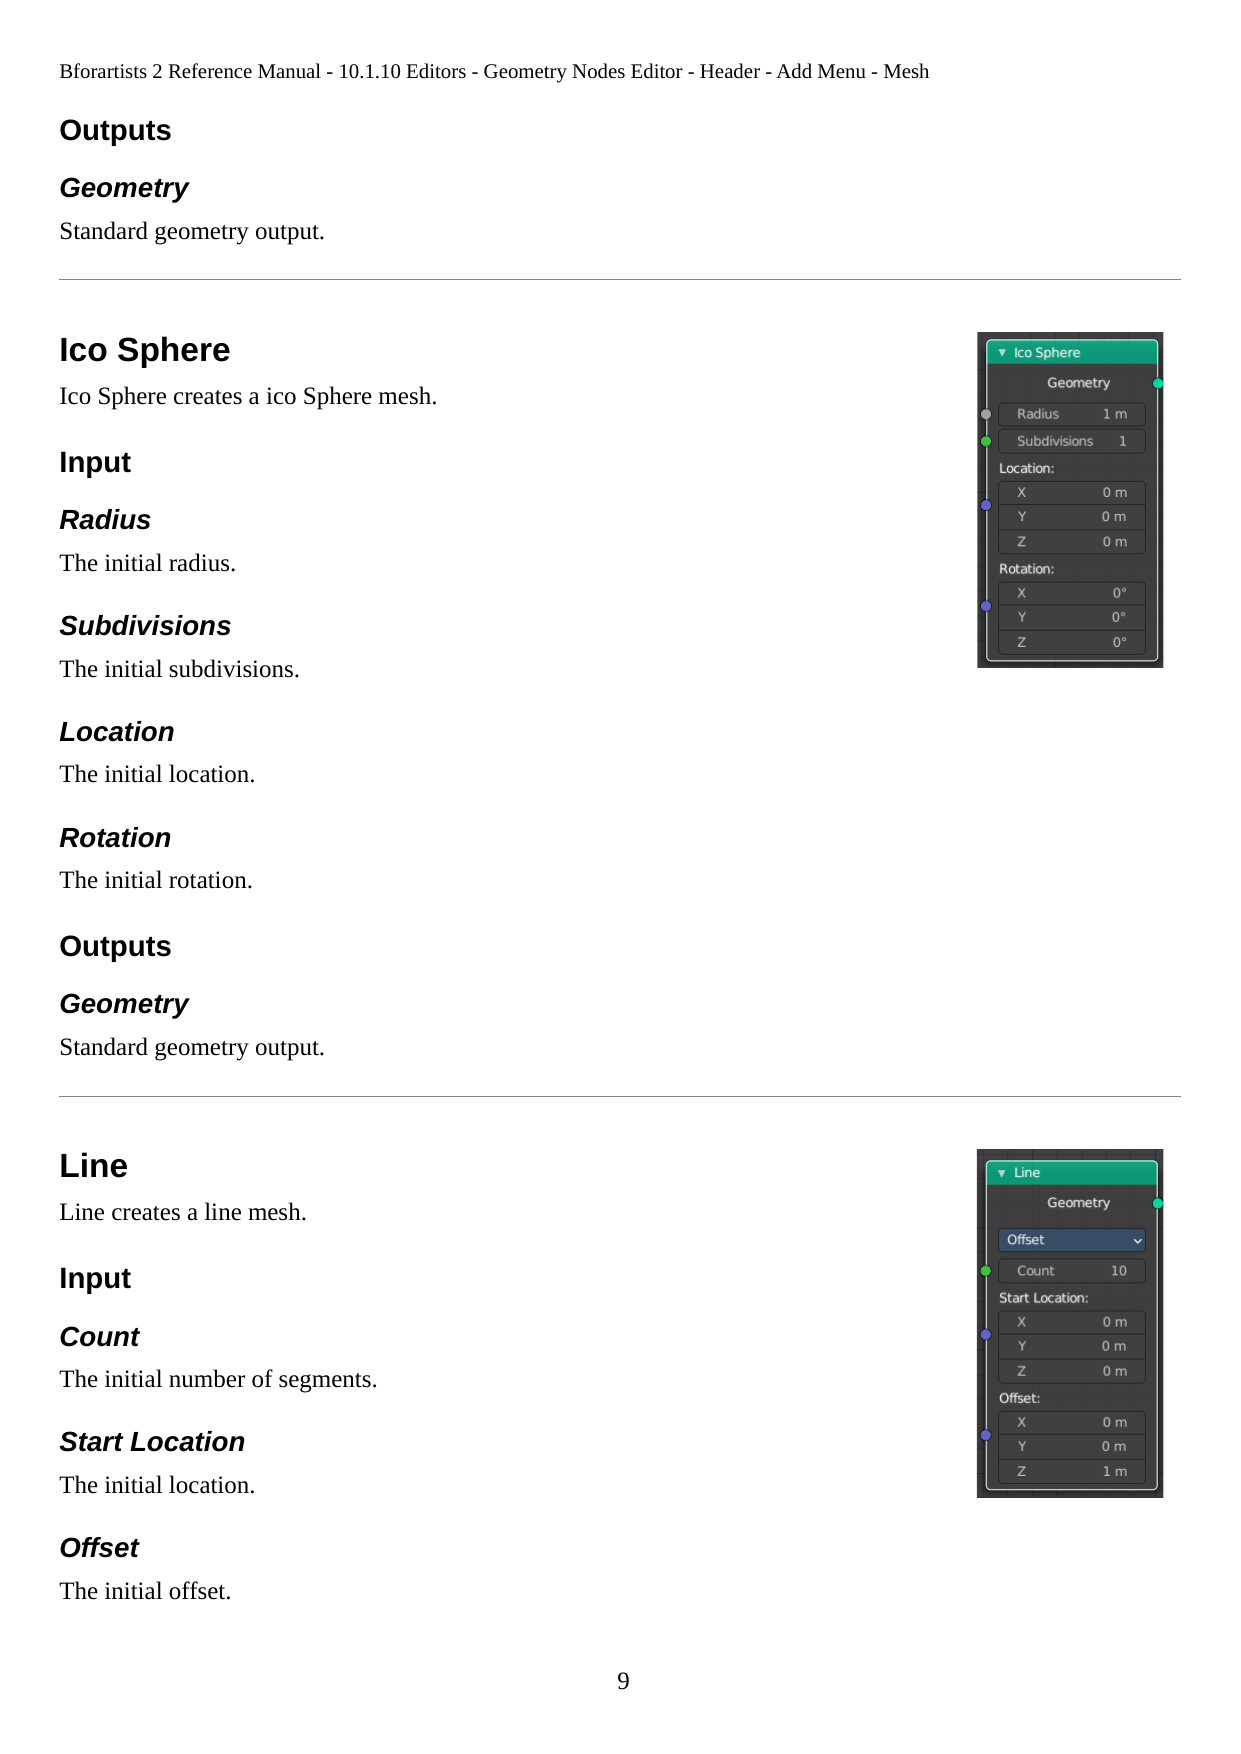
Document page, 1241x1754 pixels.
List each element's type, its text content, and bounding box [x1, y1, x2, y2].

text Line creates a line mesh. [59, 1197, 976, 1226]
text The initial rotation. [59, 866, 1181, 894]
subtitle Offset [59, 1532, 1181, 1564]
text Ico Sphere creates a ico Sphere mesh. [59, 381, 977, 410]
picture [976, 1149, 1164, 1498]
subtitle [1164, 503, 1181, 535]
subtitle [1164, 1261, 1181, 1295]
subtitle Rotation [59, 821, 1181, 853]
subtitle [1164, 609, 1181, 641]
subtitle Location [59, 715, 1181, 747]
subtitle Line [59, 1146, 1181, 1185]
subtitle Radius [59, 503, 977, 535]
subtitle [1164, 444, 1181, 478]
subtitle Geometry [59, 988, 1181, 1020]
subtitle [1164, 1426, 1181, 1458]
text Standard geometry output. [59, 1032, 1181, 1061]
text The initial location. [59, 759, 1181, 788]
subtitle Subdivisions [59, 609, 977, 641]
subtitle Input [59, 444, 977, 478]
subtitle [1164, 1320, 1181, 1352]
subtitle Input [59, 1261, 976, 1295]
text The initial number of segments. [59, 1364, 976, 1393]
text [1164, 548, 1181, 576]
text Standard geometry output. [59, 216, 1181, 244]
picture [977, 332, 1164, 668]
text The initial location. [59, 1470, 1181, 1499]
text The initial subdivisions. [59, 654, 1181, 682]
subtitle Geometry [59, 171, 1181, 203]
text The initial radius. [59, 548, 977, 576]
subtitle Outputs [59, 113, 1181, 146]
subtitle Outputs [59, 929, 1181, 963]
text The initial offset. [59, 1576, 1181, 1605]
subtitle Start Location [59, 1426, 976, 1458]
subtitle Count [59, 1320, 976, 1352]
subtitle Ico Sphere [59, 330, 1181, 368]
